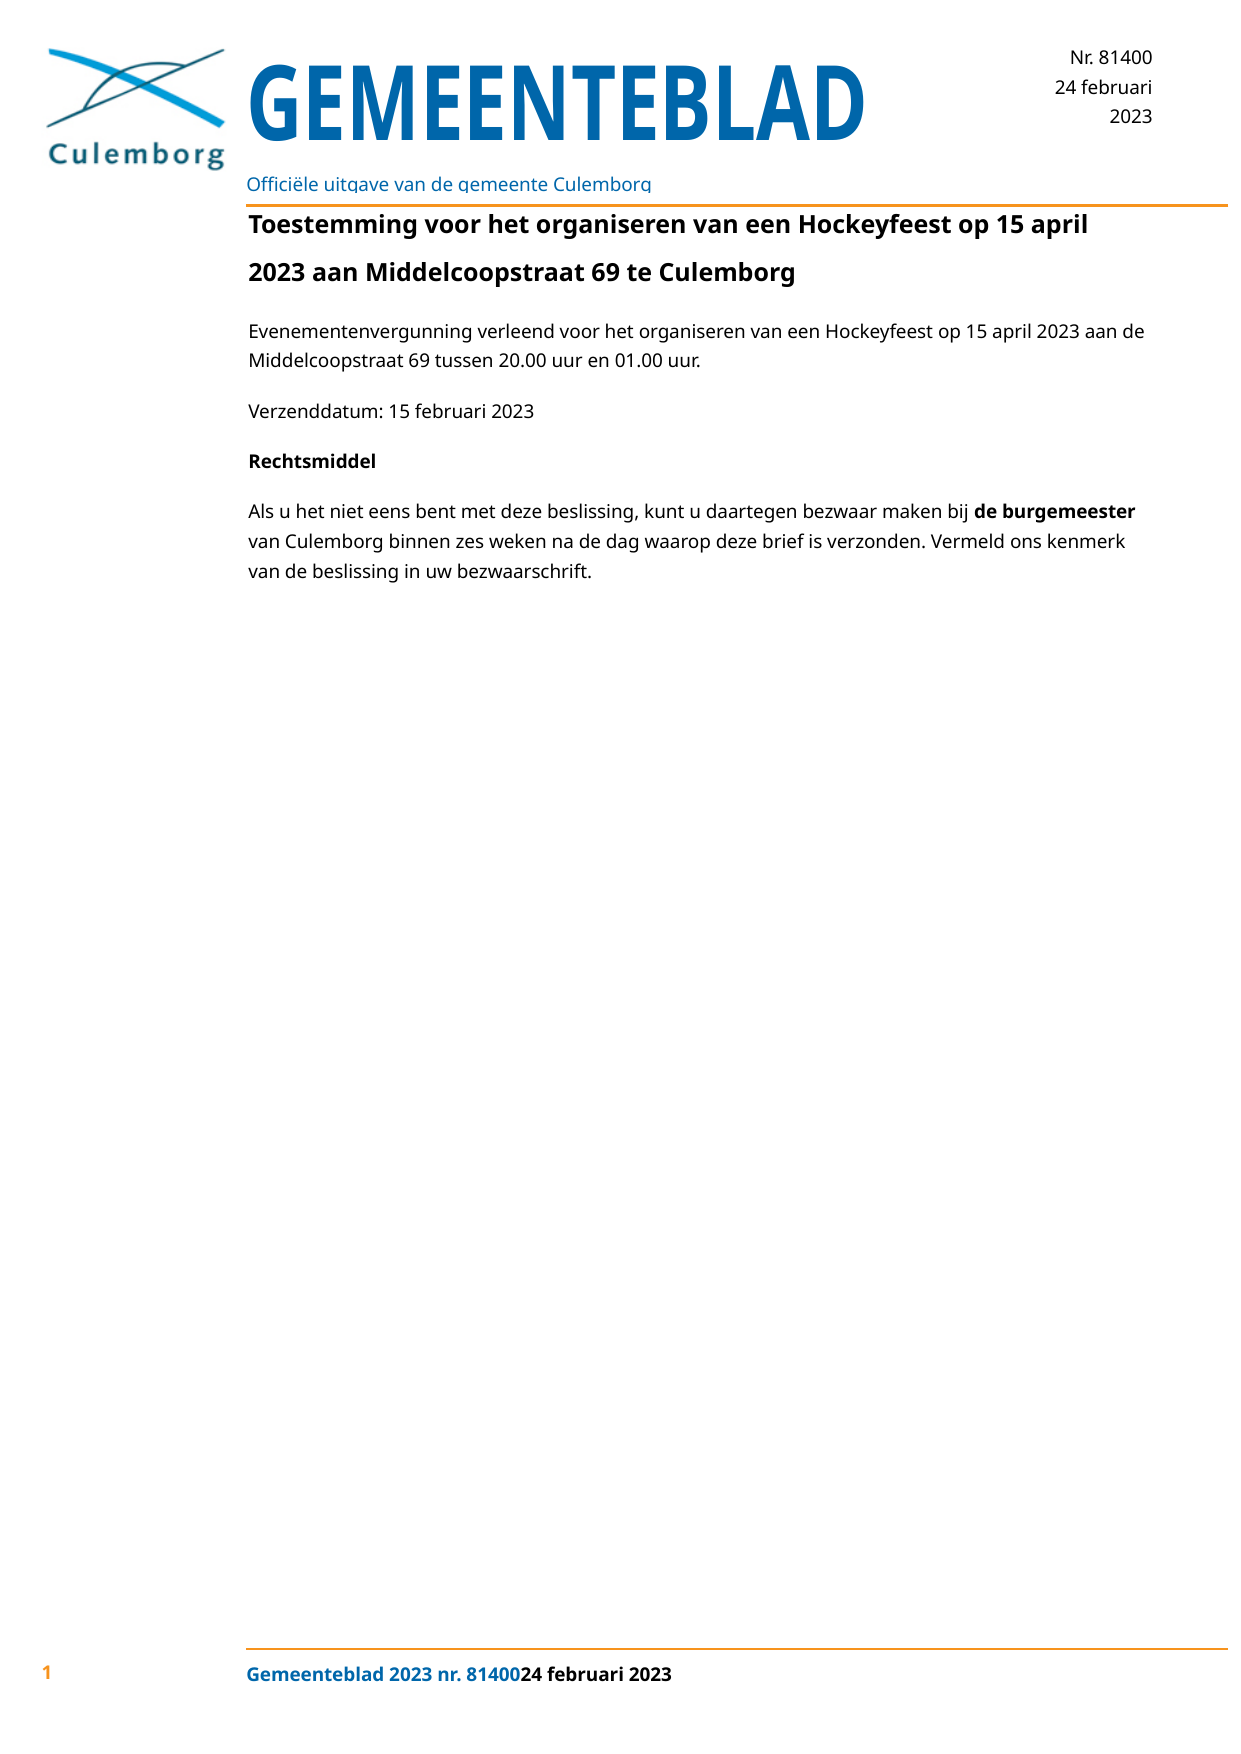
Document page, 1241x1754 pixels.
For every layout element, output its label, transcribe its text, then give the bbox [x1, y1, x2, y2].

text Evenementenvergunning verleend voor het organiseren van een Hockeyfeest op 15 april 2023 aan de Middelcoopstraat 69 tussen 20.00 uur en 01.00 uur. [248, 318, 1152, 373]
text Rechtsmiddel [248, 448, 1152, 474]
text Toestemming voor het organiseren van een Hockeyfeest op 15 april 2023 aan Middelcoopstraat 69 te Culemborg [248, 207, 1152, 288]
picture [41, 47, 231, 172]
text Als u het niet eens bent met deze beslissing, kunt u daartegen bezwaar maken bij de burgemeester van Culemborg binnen zes weken na de dag waarop deze brief is verzonden. Vermeld ons kenmerk van de beslissing in uw bezwaarschrift. [248, 499, 1152, 584]
text Verzenddatum: 15 februari 2023 [248, 398, 1152, 424]
